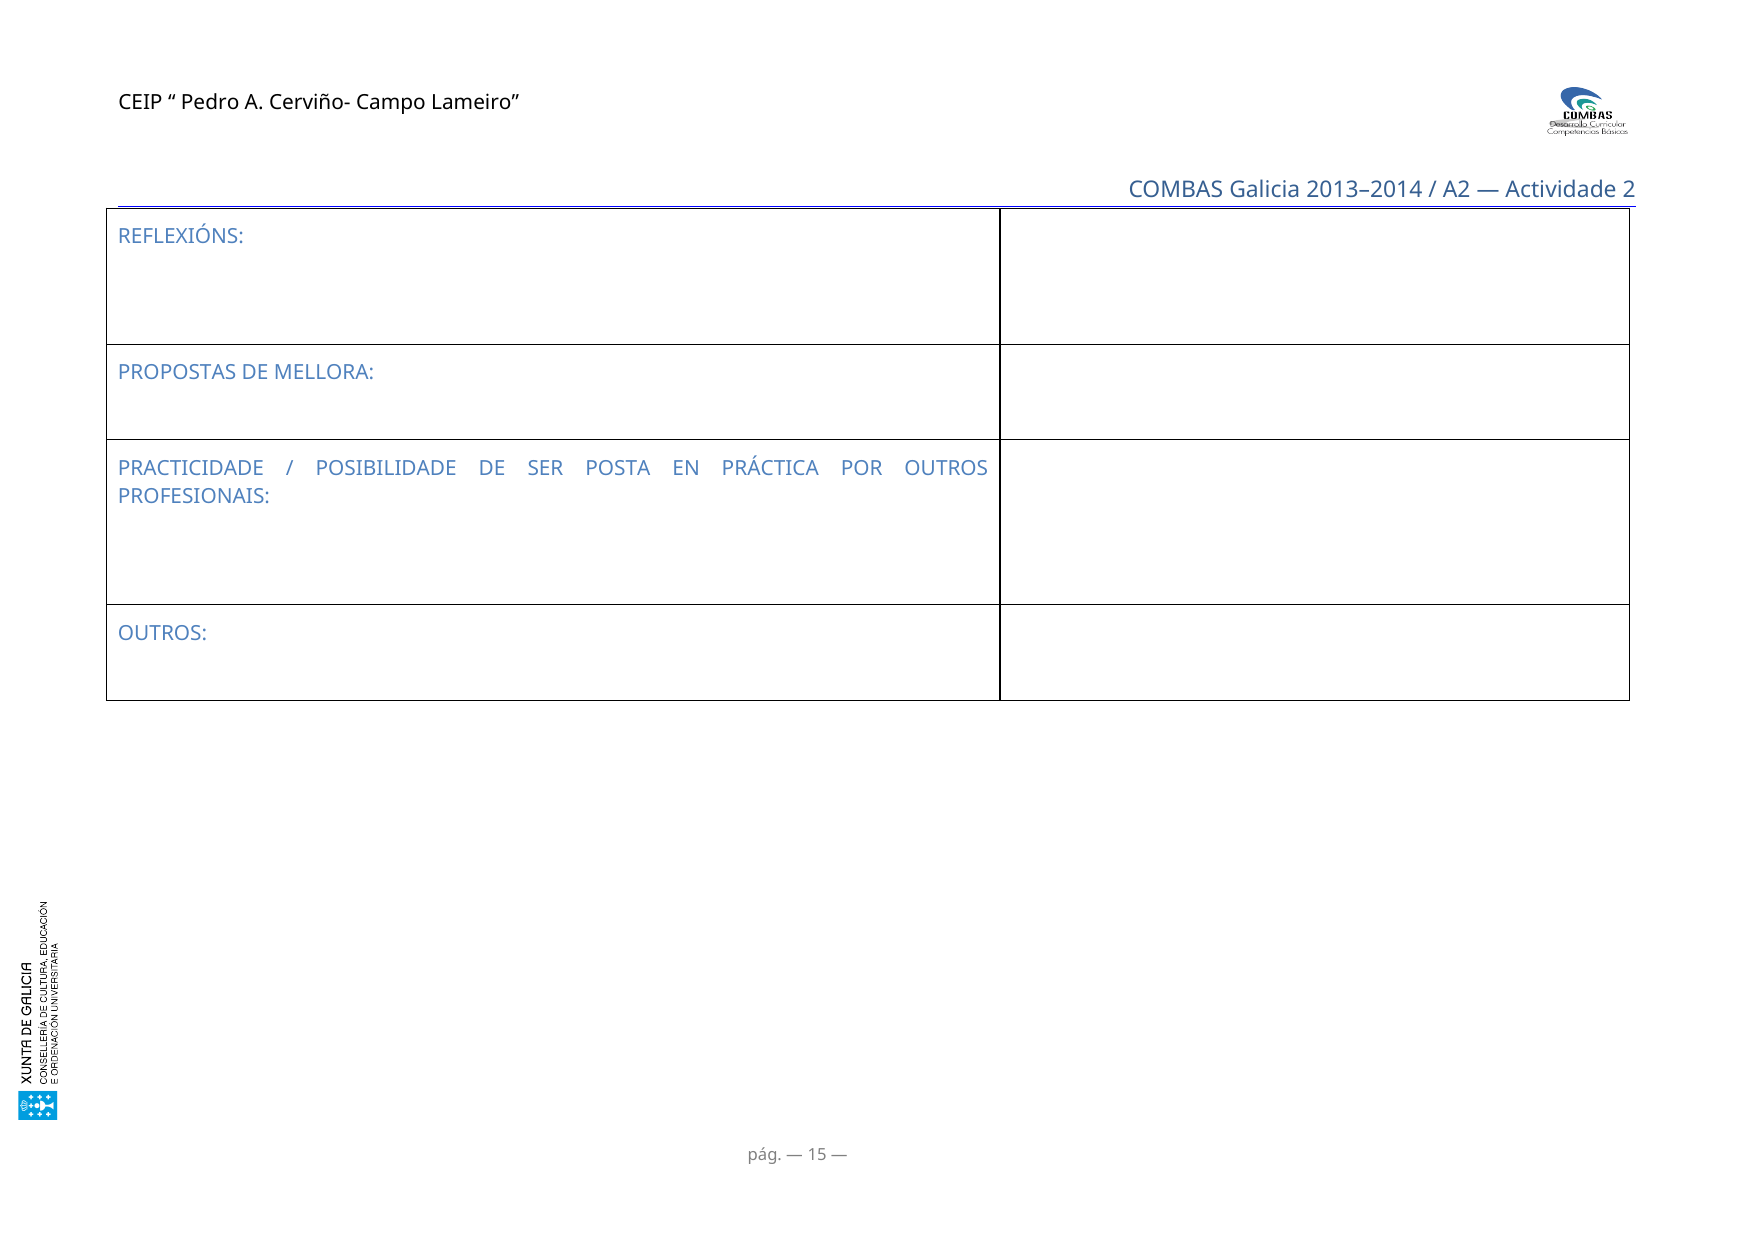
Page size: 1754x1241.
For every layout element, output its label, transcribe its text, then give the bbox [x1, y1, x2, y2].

table_cell PRACTICIDADE / POSIBILIDADE DE SER POSTA EN PRÁCTICA POR OUTROS PROFESIONAIS: [107, 440, 999, 604]
table_cell [1001, 345, 1629, 439]
table_cell REFLEXIÓNS: [107, 209, 999, 344]
picture [35, 1102, 53, 1110]
table_cell [1001, 605, 1629, 699]
table_cell [1001, 440, 1629, 604]
picture [1547, 87, 1628, 136]
picture [18, 902, 58, 1090]
table_cell OUTROS: [107, 605, 999, 699]
table_cell PROPOSTAS DE MELLORA: [107, 345, 999, 439]
table_cell [1001, 209, 1629, 344]
